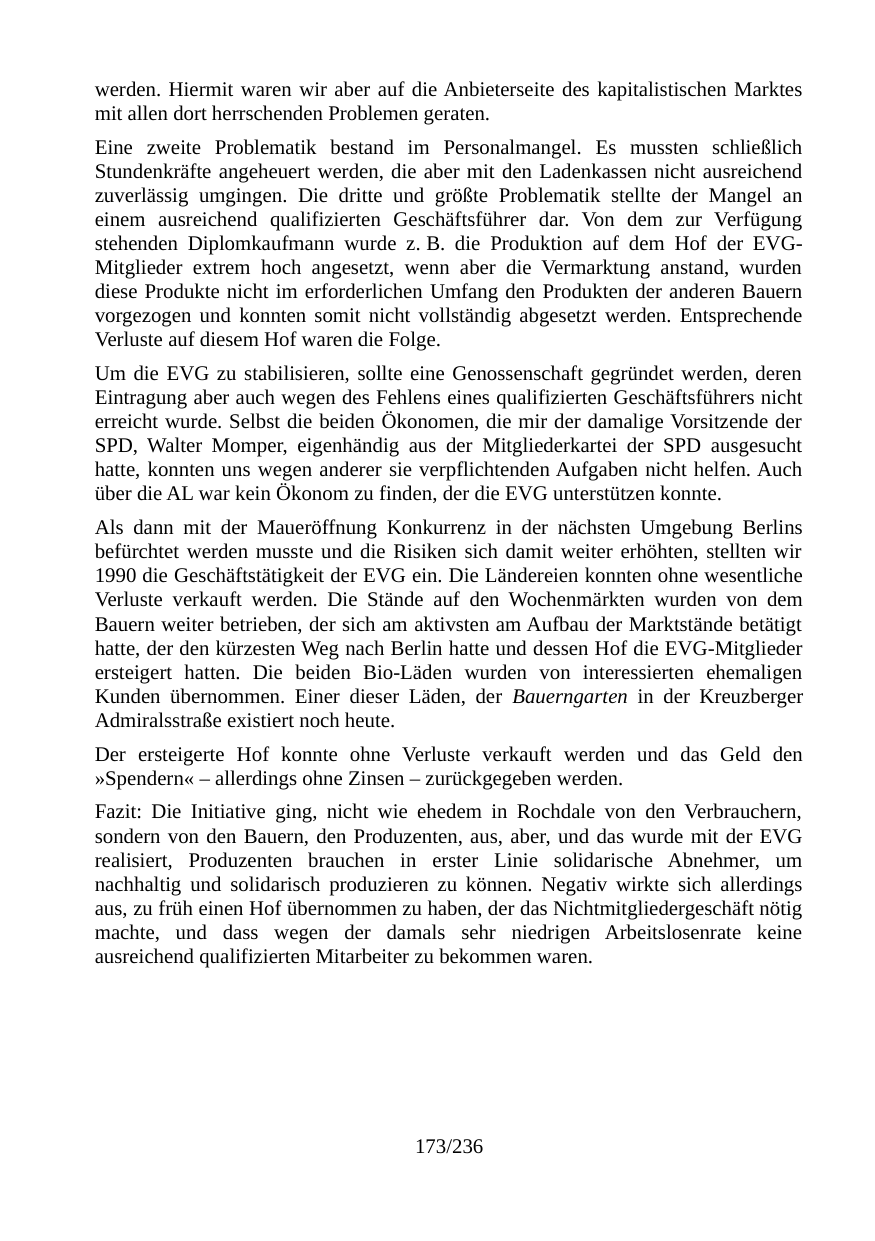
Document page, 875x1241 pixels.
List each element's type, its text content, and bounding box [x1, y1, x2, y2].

text Um die EVG zu stabilisieren, sollte eine Genossenschaft gegründet werden, deren Eintragung aber auch wegen des Fehlens eines qualifizierten Geschäftsführers nicht erreicht wurde. Selbst die beiden Ökonomen, die mir der damalige Vorsitzende der SPD, Walter Momper, eigenhändig aus der Mitgliederkartei der SPD ausgesucht hatte, konnten uns wegen anderer sie verpflichtenden Aufgaben nicht helfen. Auch über die AL war kein Ökonom zu finden, der die EVG unterstützen konnte. [94, 361, 803, 505]
text Fazit: Die Initiative ging, nicht wie ehedem in Rochdale von den Verbrauchern, sondern von den Bauern, den Produzenten, aus, aber, und das wurde mit der EVG realisiert, Produzenten brauchen in erster Linie solidarische Abnehmer, um nachhaltig und solidarisch produzieren zu können. Negativ wirkte sich allerdings aus, zu früh einen Hof übernommen zu haben, der das Nichtmitgliedergeschäft nötig machte, und dass wegen der damals sehr niedrigen Arbeitslosenrate keine ausreichend qualifizierten Mitarbeiter zu bekommen waren. [94, 799, 803, 968]
text werden. Hiermit waren wir aber auf die Anbieterseite des kapitalistischen Marktes mit allen dort herrschenden Problemen geraten. [94, 77, 803, 125]
text Als dann mit der Maueröffnung Konkurrenz in der nächsten Umgebung Berlins befürchtet werden musste und die Risiken sich damit weiter erhöhten, stellten wir 1990 die Geschäftstätigkeit der EVG ein. Die Ländereien konnten ohne wesentliche Verluste verkauft werden. Die Stände auf den Wochenmärkten wurden von dem Bauern weiter betrieben, der sich am aktivsten am Aufbau der Marktstände betätigt hatte, der den kürzesten Weg nach Berlin hatte und dessen Hof die EVG-Mitglieder ersteigert hatten. Die beiden Bio-Läden wurden von interessierten ehemaligen Kunden übernommen. Einer dieser Läden, der Bauerngarten in der Kreuzberger Admiralsstraße existiert noch heute. [94, 515, 803, 732]
text Eine zweite Problematik bestand im Personalmangel. Es mussten schließlich Stundenkräfte angeheuert werden, die aber mit den Ladenkassen nicht ausreichend zuverlässig umgingen. Die dritte und größte Problematik stellte der Mangel an einem ausreichend qualifizierten Geschäftsführer dar. Von dem zur Verfügung stehenden Diplomkaufmann wurde z. B. die Produktion auf dem Hof der EVG-Mitglieder extrem hoch angesetzt, wenn aber die Vermarktung anstand, wurden diese Produkte nicht im erforderlichen Umfang den Produkten der anderen Bauern vorgezogen und konnten somit nicht vollständig abgesetzt werden. Entsprechende Verluste auf diesem Hof waren die Folge. [94, 135, 803, 351]
text Der ersteigerte Hof konnte ohne Verluste verkauft werden und das Geld den »Spendern« – allerdings ohne Zinsen – zurückgegeben werden. [94, 742, 803, 790]
